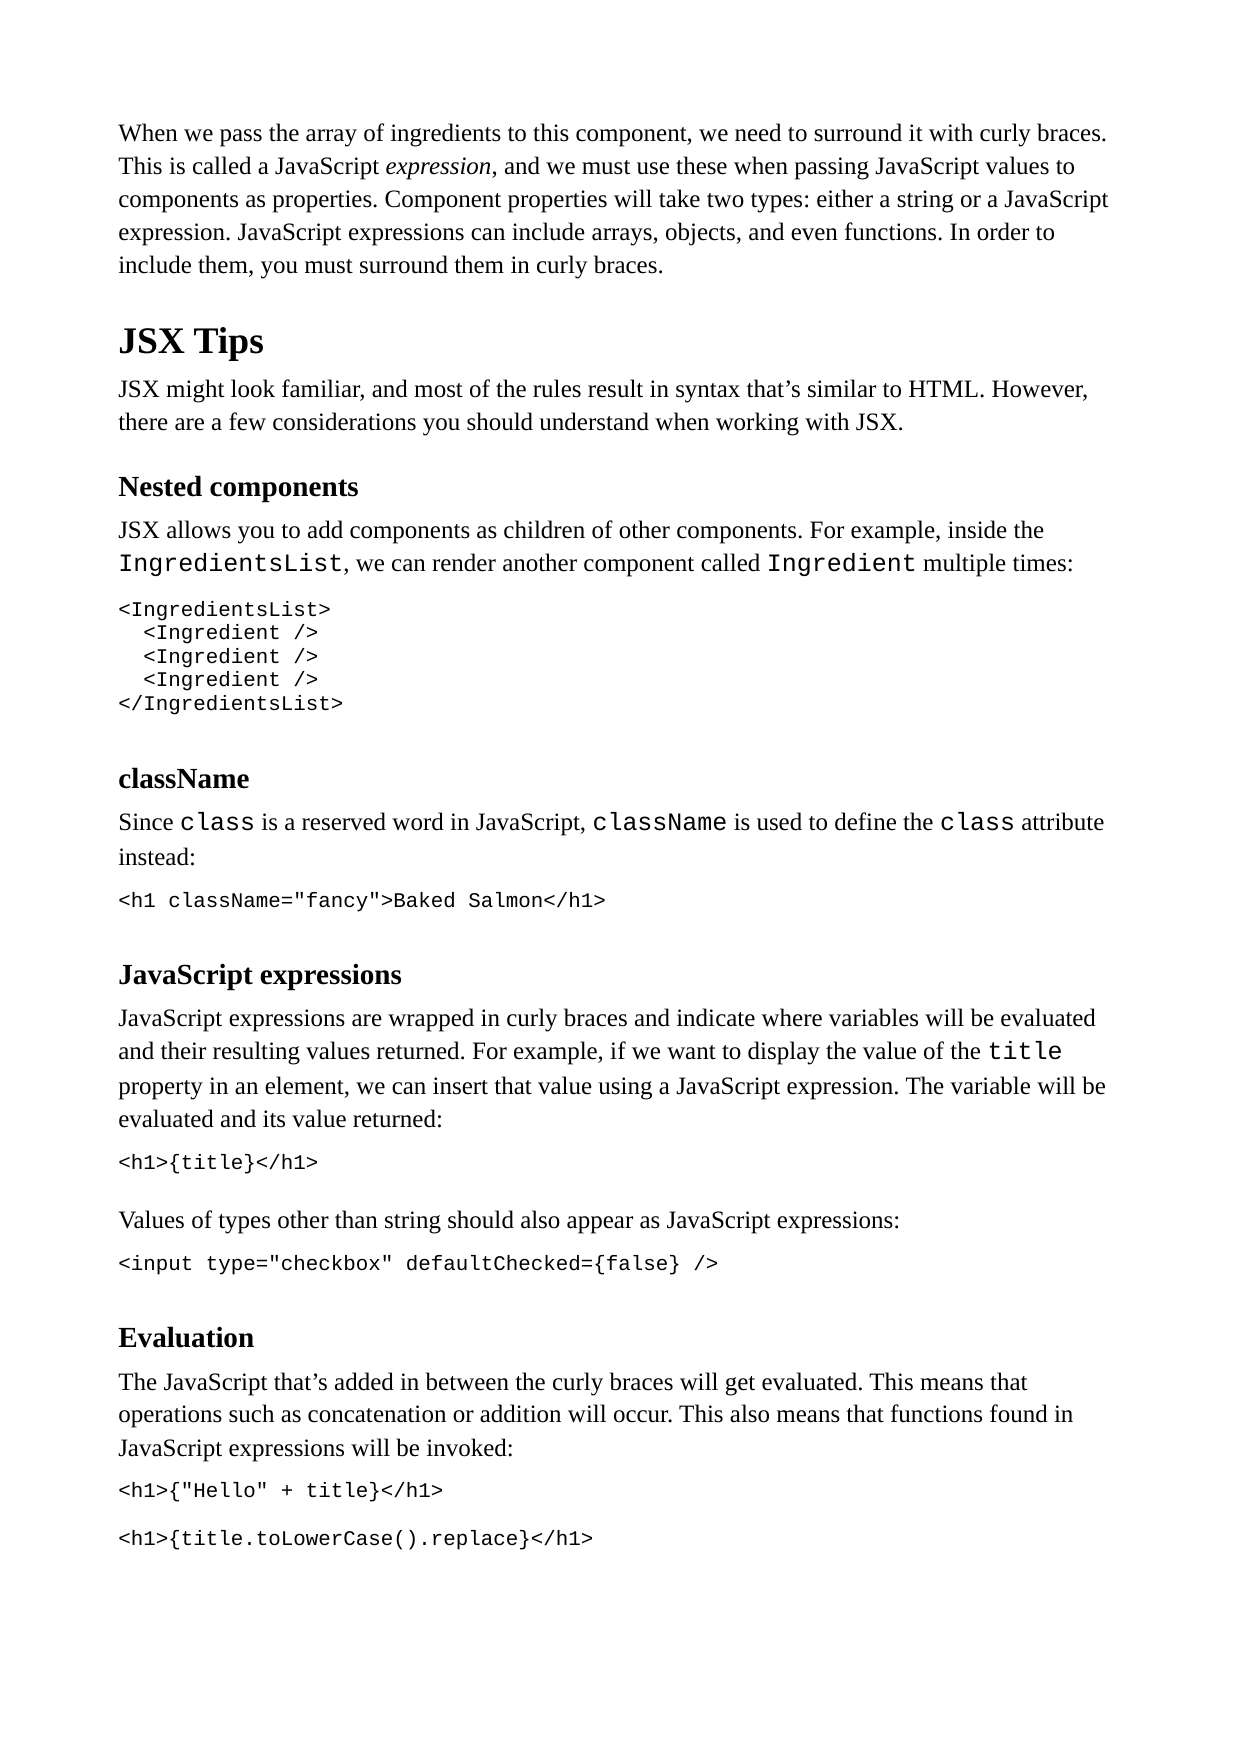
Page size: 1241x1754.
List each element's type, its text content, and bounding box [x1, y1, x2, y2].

text <h1 className="fancy">Baked Salmon</h1> [118, 889, 1122, 913]
subtitle JavaScript expressions [118, 957, 1122, 991]
subtitle className [118, 761, 1122, 794]
text JSX might look familiar, and most of the rules result in syntax that’s similar to HTML. However, there are a few considerations you should understand when working with JSX. [118, 374, 1122, 436]
text <Ingredient /> [118, 646, 1122, 669]
text <input type="checkbox" defaultChecked={false} /> [118, 1253, 1122, 1276]
text JSX allows you to add components as children of other components. For example, inside the IngredientsList, we can render another component called Ingredient multiple times: [118, 516, 1122, 579]
text <h1>{title.toLowerCase().replace}</h1> [118, 1527, 1122, 1551]
text When we pass the array of ingredients to this component, we need to surround it with curly braces. This is called a JavaScript expression, and we must use these when passing JavaScript values to components as properties. Component properties will take two types: either a string or a JavaScript expression. JavaScript expressions can include arrays, objects, and even functions. In order to include them, you must surround them in curly braces. [118, 118, 1122, 279]
subtitle JSX Tips [118, 319, 1122, 362]
text Values of types other than string should also appear as JavaScript expressions: [118, 1205, 1122, 1234]
text Since class is a reserved word in JavaScript, className is used to define the class attribute instead: [118, 807, 1122, 871]
text The JavaScript that’s added in between the curly braces will get evaluated. This means that operations such as concatenation or addition will occur. This also means that functions found in JavaScript expressions will be invoked: [118, 1367, 1122, 1461]
text </IngredientsList> [118, 693, 1122, 717]
text <h1>{"Hello" + title}</h1> [118, 1480, 1122, 1504]
text <IngredientsList> [118, 598, 1122, 622]
subtitle Evaluation [118, 1321, 1122, 1354]
text <Ingredient /> [118, 669, 1122, 693]
text <h1>{title}</h1> [118, 1152, 1122, 1176]
text <Ingredient /> [118, 622, 1122, 646]
text JavaScript expressions are wrapped in curly braces and indicate where variables will be evaluated and their resulting values returned. For example, if we want to display the value of the title property in an element, we can insert that value using a JavaScript expression. The variable will be evaluated and its value returned: [118, 1003, 1122, 1133]
subtitle Nested components [118, 469, 1122, 503]
